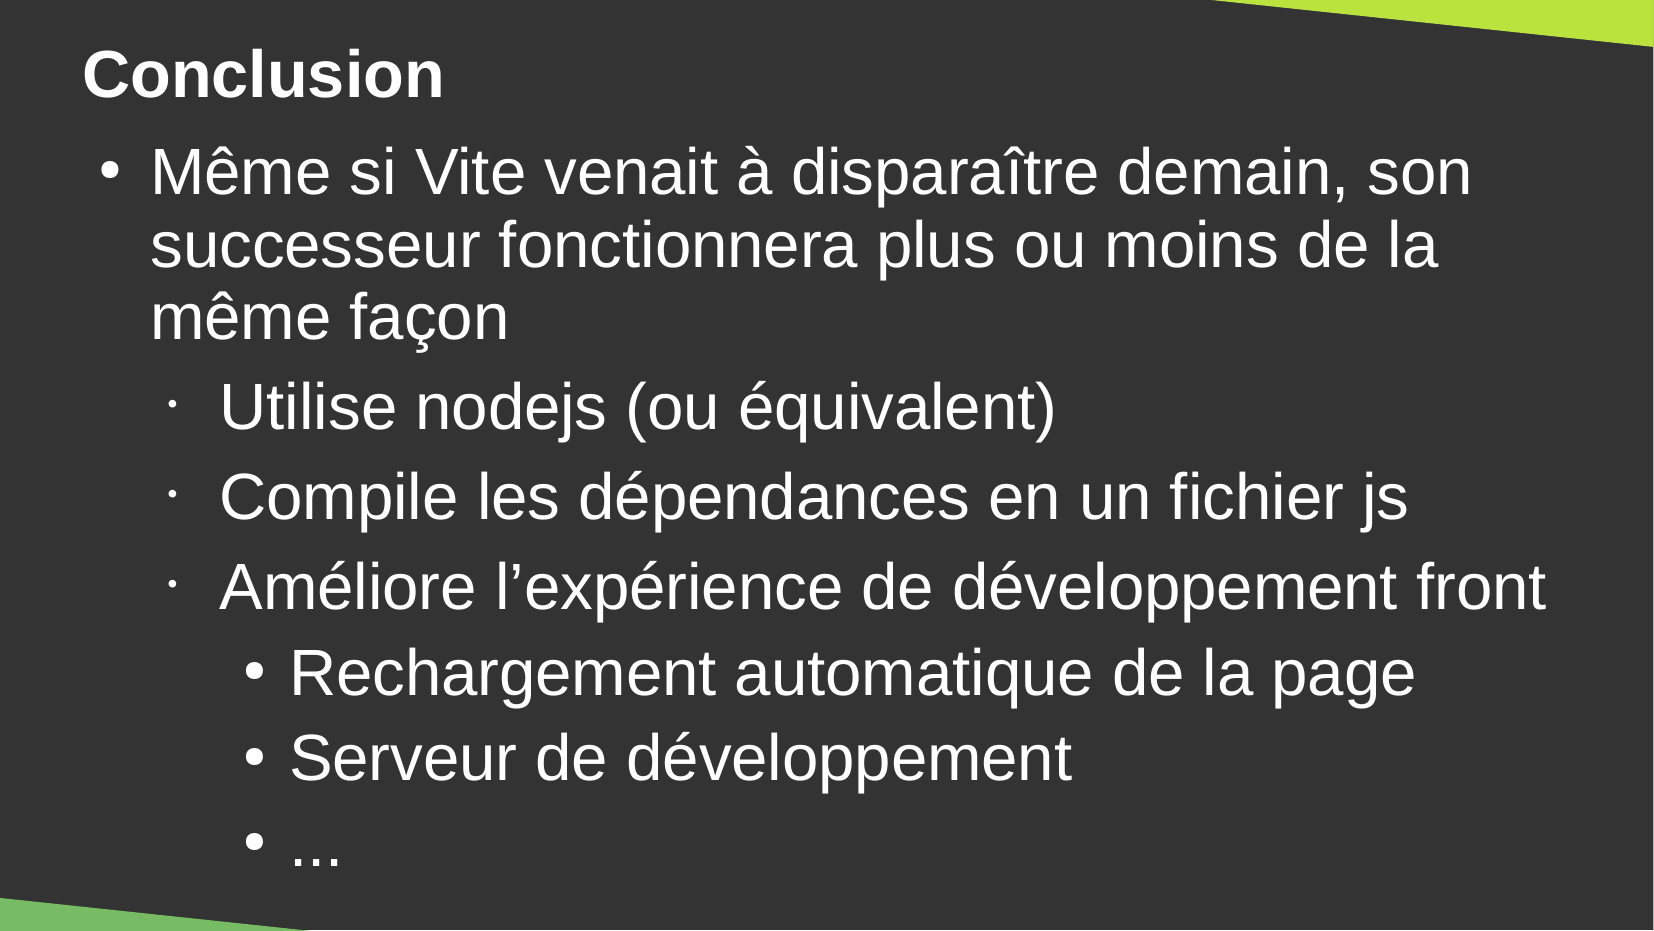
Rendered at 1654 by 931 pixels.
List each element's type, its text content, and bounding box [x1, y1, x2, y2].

text_box [1211, 0, 1654, 47]
text_box [0, 897, 312, 931]
list Même si Vite venait à disparaître demain, son successeur fonctionnera plus ou moins de la même façon Utilise nodejs (ou équivalent) Compile les dépendances en un fichier js Améliore l’expérience de développement front Rechargement automatique de la page Serveur de développement ... [80, 135, 1620, 886]
title Conclusion [82, 37, 1571, 114]
